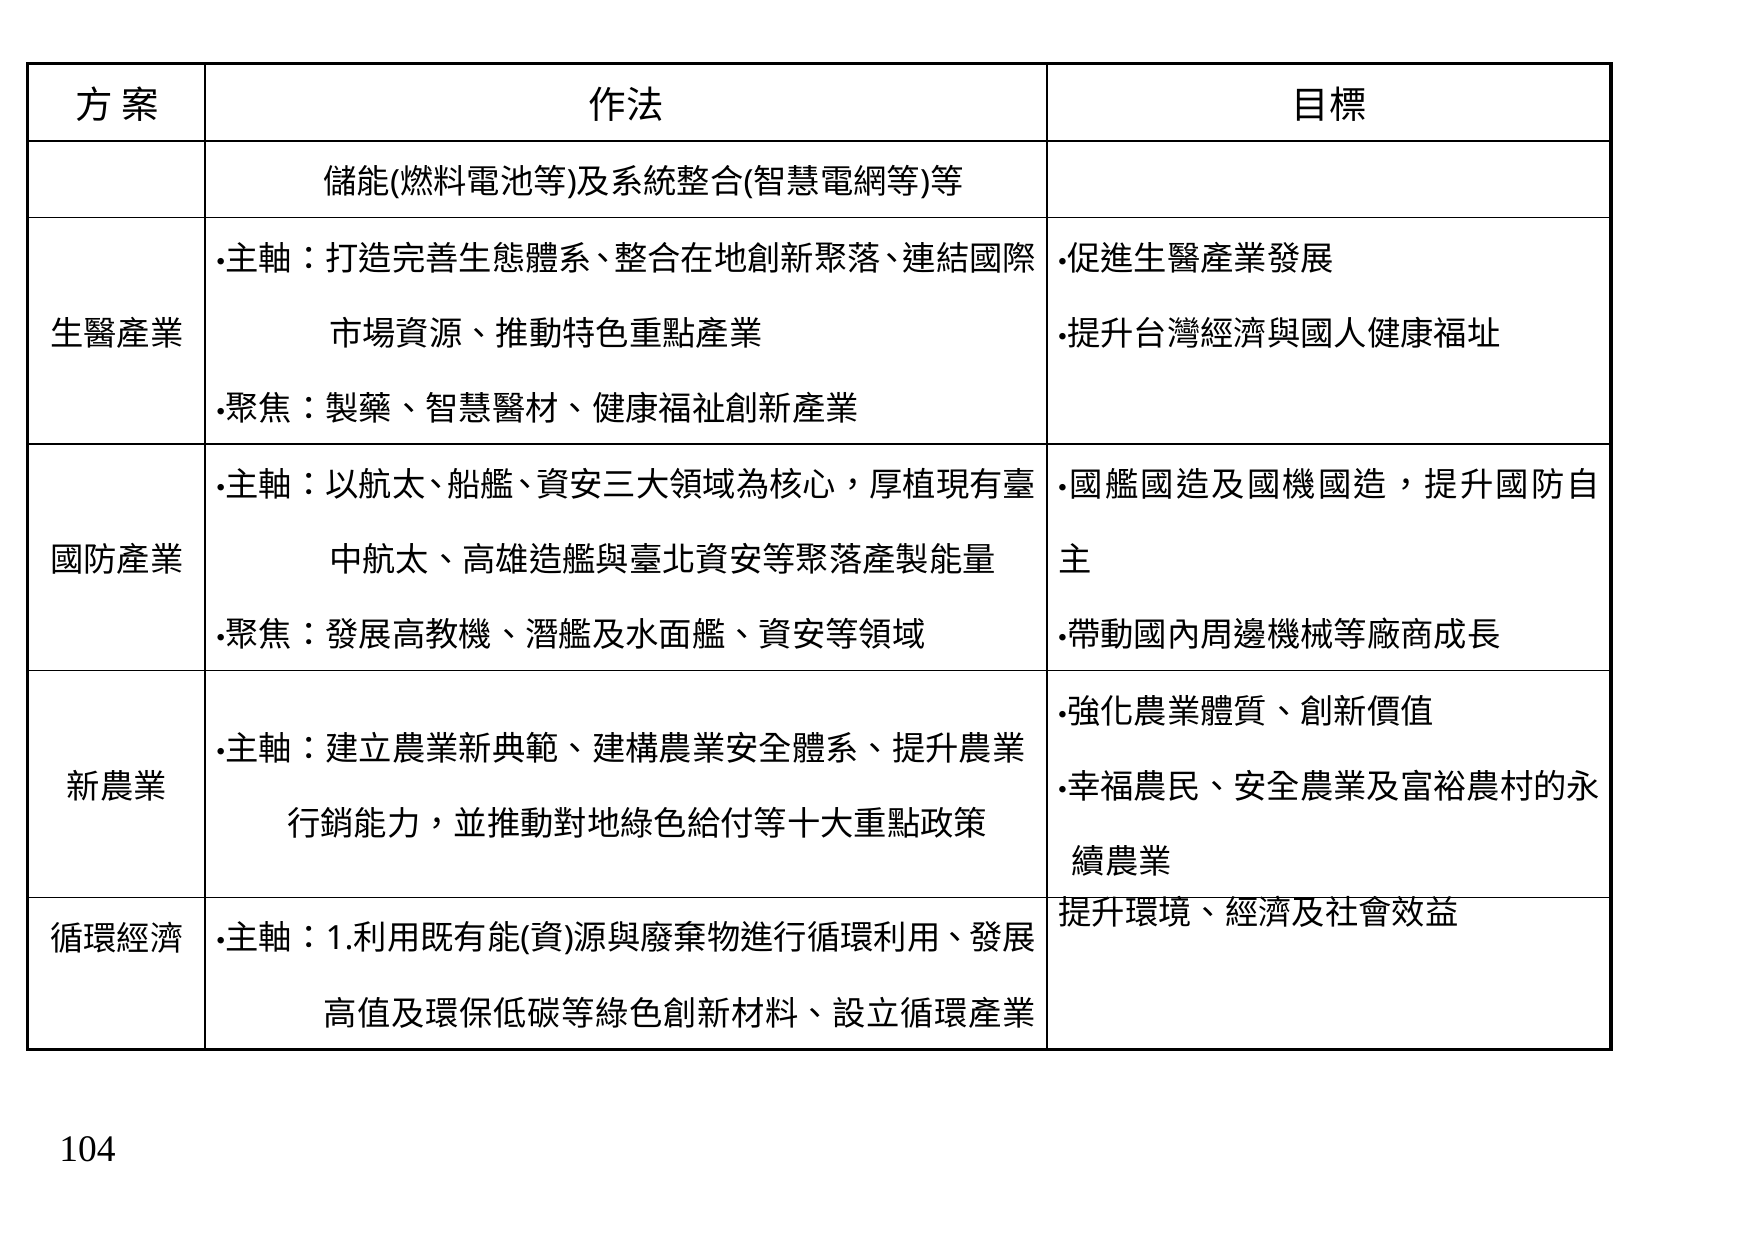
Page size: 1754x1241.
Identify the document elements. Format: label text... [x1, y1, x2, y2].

table_cell 主軸：以航太、船艦、資安三大領域為核心，厚植現有臺中航太、高雄造艦與臺北資安等聚落產製能量 聚焦：發展高教機、潛艦及水面艦、資安等領域 [206, 445, 1046, 670]
table_header 目標 [1048, 65, 1609, 140]
table_header 作法 [206, 65, 1046, 140]
table_cell 促進生醫產業發展 提升台灣經濟與國人健康福址 [1048, 218, 1609, 443]
table_cell 生醫產業 [29, 218, 204, 443]
table_cell 提升環境、經濟及社會效益 [1048, 898, 1609, 1048]
table_cell 主軸：1.利用既有能(資)源與廢棄物進行循環利用、發展高值及環保低碳等綠色創新材料、設立循環產業 [206, 898, 1046, 1048]
table_cell 強化農業體質、創新價值 幸福農民、安全農業及富裕農村的永續農業 [1048, 671, 1609, 896]
table_header 方 案 [29, 65, 204, 140]
table_cell 新農業 [29, 671, 204, 896]
table_cell 儲能(燃料電池等)及系統整合(智慧電網等)等 [206, 142, 1046, 217]
table_cell 主軸：建立農業新典範、建構農業安全體系、提升農業 行銷能力，並推動對地綠色給付等十大重點政策 [206, 671, 1046, 896]
table_cell 主軸：打造完善生態體系、整合在地創新聚落、連結國際市場資源、推動特色重點產業 聚焦：製藥、智慧醫材、健康福祉創新產業 [206, 218, 1046, 443]
table_cell [1048, 142, 1609, 217]
table_cell 國艦國造及國機國造，提升國防自主 帶動國內周邊機械等廠商成長 [1048, 445, 1609, 670]
table_cell 國防產業 [29, 445, 204, 670]
table_cell 循環經濟 [29, 898, 204, 1048]
table_cell [29, 142, 204, 217]
